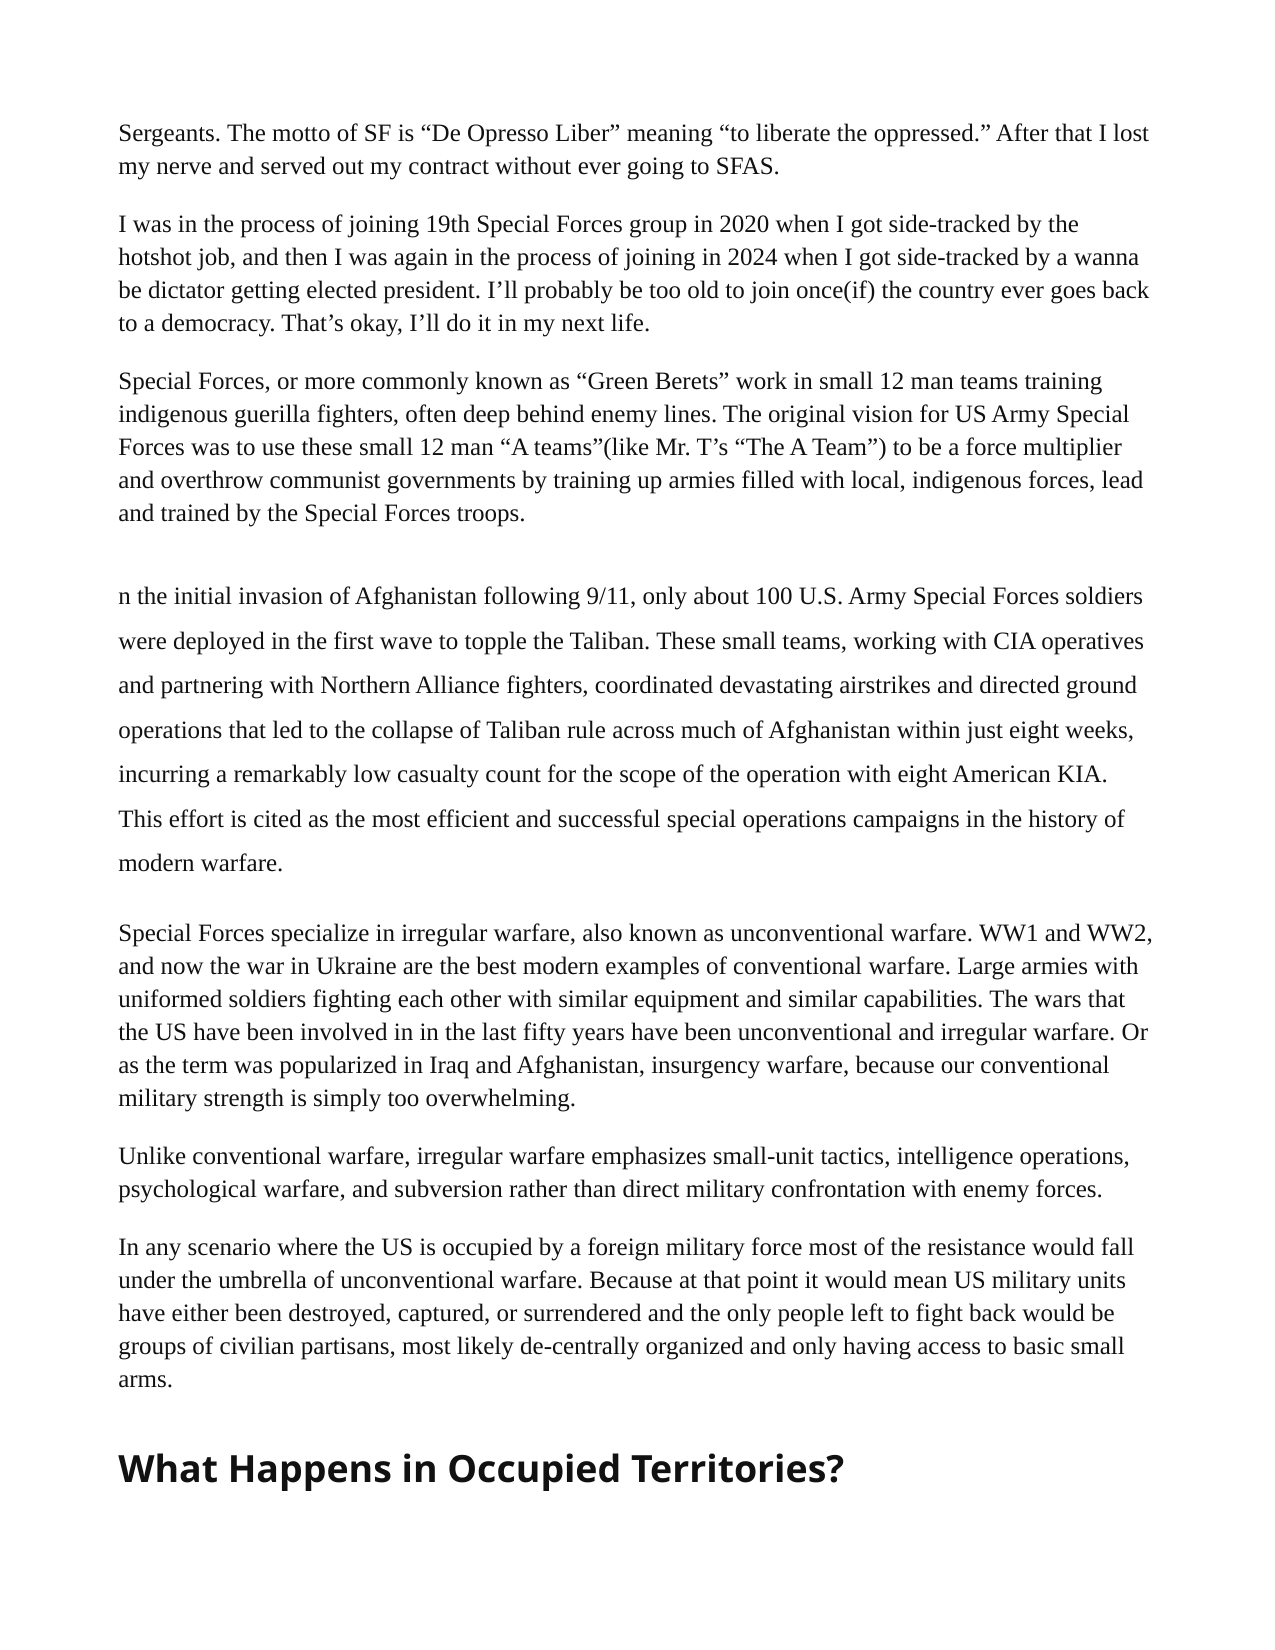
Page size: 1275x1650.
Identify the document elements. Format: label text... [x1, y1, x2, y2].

text Special Forces, or more commonly known as “Green Berets” work in small 12 man teams training indigenous guerilla fighters, often deep behind enemy lines. The original vision for US Army Special Forces was to use these small 12 man “A teams”(like Mr. T’s “The A Team”) to be a force multiplier and overthrow communist governments by training up armies filled with local, indigenous forces, lead and trained by the Special Forces troops. [118, 366, 1157, 527]
text In any scenario where the US is occupied by a foreign military force most of the resistance would fall under the umbrella of unconventional warfare. Because at that point it would mean US military units have either been destroyed, captured, or surrendered and the only people left to fight back would be groups of civilian partisans, most likely de-centrally organized and only having access to basic small arms. [118, 1232, 1157, 1393]
subtitle What Happens in Occupied Territories? [118, 1443, 1157, 1494]
text Unlike conventional warfare, irregular warfare emphasizes small-unit tactics, intelligence operations, psychological warfare, and subversion rather than direct military confrontation with enemy forces. [118, 1141, 1157, 1203]
text Sergeants. The motto of SF is “De Opresso Liber” meaning “to liberate the oppressed.” After that I lost my nerve and served out my contract without ever going to SFAS. [118, 118, 1157, 180]
text I was in the process of joining 19th Special Forces group in 2020 when I got side-tracked by the hotshot job, and then I was again in the process of joining in 2024 when I got side-tracked by a wanna be dictator getting elected president. I’ll probably be too old to join once(if) the country ever goes back to a democracy. That’s okay, I’ll do it in my next life. [118, 209, 1157, 337]
text Special Forces specialize in irregular warfare, also known as unconventional warfare. WW1 and WW2, and now the war in Ukraine are the best modern examples of conventional warfare. Large armies with uniformed soldiers fighting each other with similar equipment and similar capabilities. The wars that the US have been involved in in the last fifty years have been unconventional and irregular warfare. Or as the term was popularized in Iraq and Afghanistan, insurgency warfare, because our conventional military strength is simply too overwhelming. [118, 918, 1157, 1112]
text n the initial invasion of Afghanistan following 9/11, only about 100 U.S. Army Special Forces soldiers were deployed in the first wave to topple the Taliban. These small teams, working with CIA operatives and partnering with Northern Alliance fighters, coordinated devastating airstrikes and directed ground operations that led to the collapse of Taliban rule across much of Afghanistan within just eight weeks, incurring a remarkably low casualty count for the scope of the operation with eight American KIA. This effort is cited as the most efficient and successful special operations campaigns in the history of modern warfare. [118, 581, 1157, 877]
